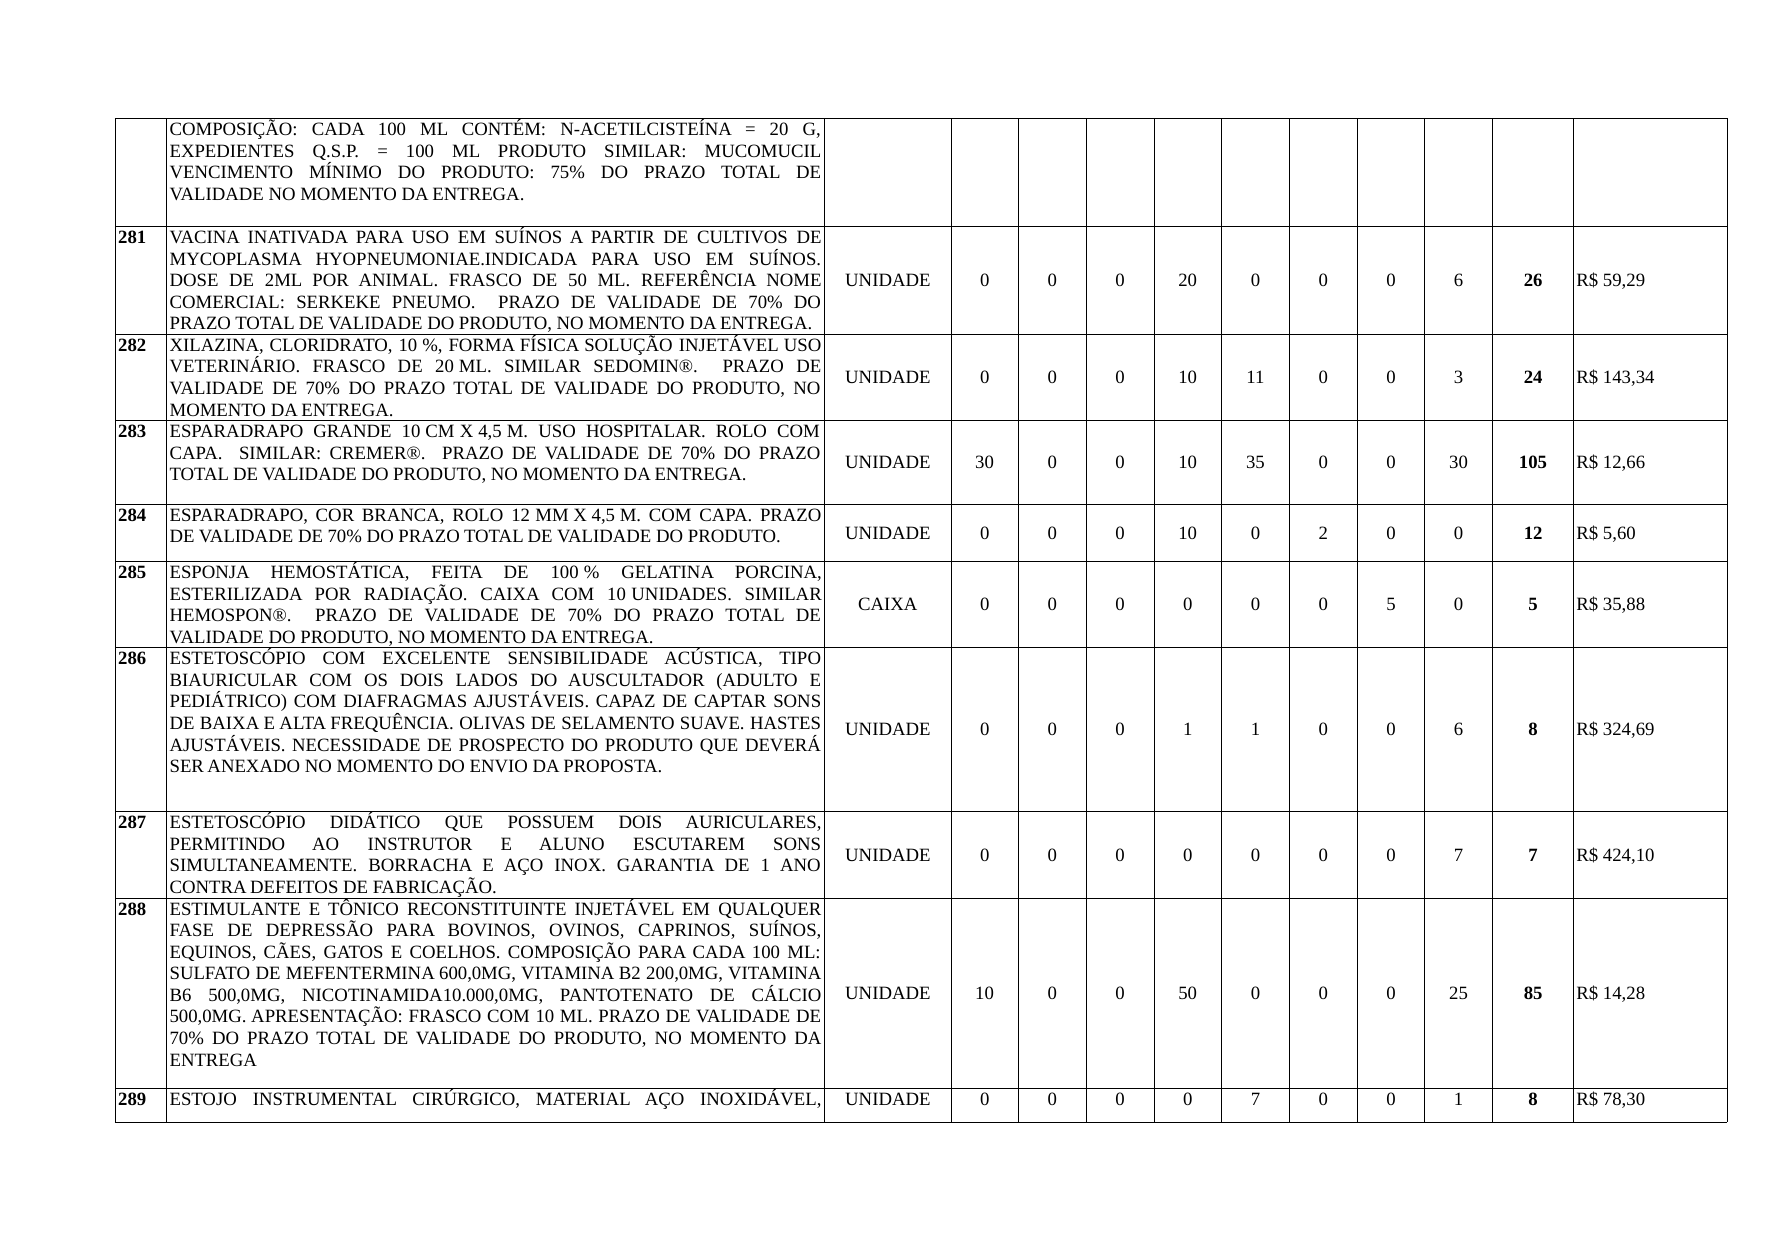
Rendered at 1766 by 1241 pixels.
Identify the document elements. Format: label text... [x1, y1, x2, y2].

table_cell 0 [1087, 899, 1154, 1088]
table_cell 0 [952, 227, 1018, 334]
table_cell 35 [1222, 421, 1289, 504]
table_cell CAIXA [825, 562, 951, 647]
table_cell 0 [1019, 421, 1086, 504]
table_cell 5 [1493, 562, 1573, 647]
table_cell 10 [1155, 505, 1221, 561]
table_cell R$ 59,29 [1574, 227, 1727, 334]
table_cell 0 [952, 812, 1018, 897]
table_cell ESPONJA HEMOSTÁTICA, FEITA DE 100 % GELATINA PORCINA, ESTERILIZADA POR RADIAÇÃO. CAIXA COM 10 UNIDADES. SIMILAR HEMOSPON®. PRAZO DE VALIDADE DE 70% DO PRAZO TOTAL DE VALIDADE DO PRODUTO, NO MOMENTO DA ENTREGA. [167, 562, 824, 647]
table_cell 0 [1290, 335, 1357, 420]
table_cell 5 [1358, 562, 1424, 647]
table_cell 2 [1290, 505, 1357, 561]
table_cell 0 [1358, 335, 1424, 420]
table_cell ESPARADRAPO GRANDE 10 CM X 4,5 M. USO HOSPITALAR. ROLO COM CAPA. SIMILAR: CREMER®. PRAZO DE VALIDADE DE 70% DO PRAZO TOTAL DE VALIDADE DO PRODUTO, NO MOMENTO DA ENTREGA. [167, 421, 824, 504]
table_cell 85 [1493, 899, 1573, 1088]
table_cell R$ 12,66 [1574, 421, 1727, 504]
table_cell 0 [1019, 899, 1086, 1088]
table_cell 0 [1019, 1089, 1086, 1122]
table_cell 30 [1425, 421, 1492, 504]
table_cell 11 [1222, 335, 1289, 420]
table_cell 0 [1290, 1089, 1357, 1122]
table_cell ESTETOSCÓPIO DIDÁTICO QUE POSSUEM DOIS AURICULARES, PERMITINDO AO INSTRUTOR E ALUNO ESCUTAREM SONS SIMULTANEAMENTE. BORRACHA E AÇO INOX. GARANTIA DE 1 ANO CONTRA DEFEITOS DE FABRICAÇÃO. [167, 812, 824, 897]
table_cell ESTIMULANTE E TÔNICO RECONSTITUINTE INJETÁVEL EM QUALQUER FASE DE DEPRESSÃO PARA BOVINOS, OVINOS, CAPRINOS, SUÍNOS, EQUINOS, CÃES, GATOS E COELHOS. COMPOSIÇÃO PARA CADA 100 ML: SULFATO DE MEFENTERMINA 600,0MG, VITAMINA B2 200,0MG, VITAMINA B6 500,0MG, NICOTINAMIDA10.000,0MG, PANTOTENATO DE CÁLCIO 500,0MG. APRESENTAÇÃO: FRASCO COM 10 ML. PRAZO DE VALIDADE DE 70% DO PRAZO TOTAL DE VALIDADE DO PRODUTO, NO MOMENTO DA ENTREGA [167, 899, 824, 1088]
table_cell 0 [1290, 227, 1357, 334]
table_cell ESTETOSCÓPIO COM EXCELENTE SENSIBILIDADE ACÚSTICA, TIPO BIAURICULAR COM OS DOIS LADOS DO AUSCULTADOR (ADULTO E PEDIÁTRICO) COM DIAFRAGMAS AJUSTÁVEIS. CAPAZ DE CAPTAR SONS DE BAIXA E ALTA FREQUÊNCIA. OLIVAS DE SELAMENTO SUAVE. HASTES AJUSTÁVEIS. NECESSIDADE DE PROSPECTO DO PRODUTO QUE DEVERÁ SER ANEXADO NO MOMENTO DO ENVIO DA PROPOSTA. [167, 648, 824, 811]
table_cell UNIDADE [825, 227, 951, 334]
table_cell 0 [1358, 227, 1424, 334]
table_cell UNIDADE [825, 1089, 951, 1122]
table_cell ESTOJO INSTRUMENTAL CIRÚRGICO, MATERIAL AÇO INOXIDÁVEL, [167, 1089, 824, 1122]
table_cell 7 [1493, 812, 1573, 897]
table_cell 10 [952, 899, 1018, 1088]
table_cell 0 [1087, 562, 1154, 647]
table_cell 0 [952, 562, 1018, 647]
table_cell [1019, 119, 1086, 226]
table_cell 0 [1087, 1089, 1154, 1122]
table_cell UNIDADE [825, 899, 951, 1088]
table_cell R$ 14,28 [1574, 899, 1727, 1088]
table_cell 0 [1358, 1089, 1424, 1122]
table_cell 0 [1222, 562, 1289, 647]
table_cell R$ 78,30 [1574, 1089, 1727, 1122]
table_cell 0 [1290, 421, 1357, 504]
table_cell VACINA INATIVADA PARA USO EM SUÍNOS A PARTIR DE CULTIVOS DE MYCOPLASMA HYOPNEUMONIAE.INDICADA PARA USO EM SUÍNOS. DOSE DE 2ML POR ANIMAL. FRASCO DE 50 ML. REFERÊNCIA NOME COMERCIAL: SERKEKE PNEUMO. PRAZO DE VALIDADE DE 70% DO PRAZO TOTAL DE VALIDADE DO PRODUTO, NO MOMENTO DA ENTREGA. [167, 227, 824, 334]
table_cell 30 [952, 421, 1018, 504]
table_cell R$ 424,10 [1574, 812, 1727, 897]
table_cell 0 [1155, 1089, 1221, 1122]
table_cell 0 [1155, 812, 1221, 897]
table_cell [1087, 119, 1154, 226]
table_cell 10 [1155, 421, 1221, 504]
table_cell 1 [1425, 1089, 1492, 1122]
table_cell 283 [116, 421, 166, 504]
table_cell 281 [116, 227, 166, 334]
table_cell 105 [1493, 421, 1573, 504]
table_cell [1574, 119, 1727, 226]
table_cell 0 [1290, 562, 1357, 647]
table_cell 0 [1358, 812, 1424, 897]
table_cell 1 [1155, 648, 1221, 811]
table_cell 0 [1358, 648, 1424, 811]
table_cell UNIDADE [825, 335, 951, 420]
table_cell 0 [1358, 899, 1424, 1088]
table_cell 10 [1155, 335, 1221, 420]
table_cell XILAZINA, CLORIDRATO, 10 %, FORMA FÍSICA SOLUÇÃO INJETÁVEL USO VETERINÁRIO. FRASCO DE 20 ML. SIMILAR SEDOMIN®. PRAZO DE VALIDADE DE 70% DO PRAZO TOTAL DE VALIDADE DO PRODUTO, NO MOMENTO DA ENTREGA. [167, 335, 824, 420]
table_cell 20 [1155, 227, 1221, 334]
table_cell 6 [1425, 227, 1492, 334]
table_cell 0 [952, 1089, 1018, 1122]
table_cell 0 [1222, 227, 1289, 334]
table_cell 0 [1087, 648, 1154, 811]
table_cell 7 [1425, 812, 1492, 897]
table_cell R$ 324,69 [1574, 648, 1727, 811]
table_cell 0 [1290, 648, 1357, 811]
table_cell 285 [116, 562, 166, 647]
table_cell 284 [116, 505, 166, 561]
table_cell UNIDADE [825, 505, 951, 561]
table_cell 8 [1493, 648, 1573, 811]
table_cell [116, 119, 166, 226]
table_cell 0 [1019, 505, 1086, 561]
table_cell 8 [1493, 1089, 1573, 1122]
table_cell 0 [1222, 505, 1289, 561]
table_cell [952, 119, 1018, 226]
table_cell 24 [1493, 335, 1573, 420]
table_cell 0 [1358, 505, 1424, 561]
table_cell 0 [1087, 421, 1154, 504]
table_cell 0 [1222, 899, 1289, 1088]
table_cell 287 [116, 812, 166, 897]
table_cell 0 [1155, 562, 1221, 647]
table_cell [1425, 119, 1492, 226]
table_cell 0 [1290, 899, 1357, 1088]
table_cell [1358, 119, 1424, 226]
table_cell [1222, 119, 1289, 226]
table_cell UNIDADE [825, 421, 951, 504]
table_cell 3 [1425, 335, 1492, 420]
table_cell 0 [1222, 812, 1289, 897]
table_cell [825, 119, 951, 226]
table_cell R$ 35,88 [1574, 562, 1727, 647]
table_cell 288 [116, 899, 166, 1088]
table_cell 0 [1358, 421, 1424, 504]
table_cell 0 [1425, 505, 1492, 561]
table_cell 0 [1087, 335, 1154, 420]
table_cell ESPARADRAPO, COR BRANCA, ROLO 12 MM X 4,5 M. COM CAPA. PRAZO DE VALIDADE DE 70% DO PRAZO TOTAL DE VALIDADE DO PRODUTO. [167, 505, 824, 561]
table_cell 0 [1019, 812, 1086, 897]
table_cell 0 [952, 335, 1018, 420]
table_cell 289 [116, 1089, 166, 1122]
table_cell UNIDADE [825, 648, 951, 811]
table_cell UNIDADE [825, 812, 951, 897]
table_cell [1155, 119, 1221, 226]
table_cell R$ 143,34 [1574, 335, 1727, 420]
table_cell 0 [1290, 812, 1357, 897]
table_cell 26 [1493, 227, 1573, 334]
table_cell [1290, 119, 1357, 226]
table_cell COMPOSIÇÃO: CADA 100 ML CONTÉM: N-ACETILCISTEÍNA = 20 G, EXPEDIENTES Q.S.P. = 100 ML PRODUTO SIMILAR: MUCOMUCIL VENCIMENTO MÍNIMO DO PRODUTO: 75% DO PRAZO TOTAL DE VALIDADE NO MOMENTO DA ENTREGA. [167, 119, 824, 226]
table_cell 0 [1425, 562, 1492, 647]
table_cell 0 [1019, 562, 1086, 647]
table_cell 25 [1425, 899, 1492, 1088]
table_cell 6 [1425, 648, 1492, 811]
table_cell [1493, 119, 1573, 226]
table_cell 12 [1493, 505, 1573, 561]
table_cell 0 [952, 648, 1018, 811]
table_cell 0 [952, 505, 1018, 561]
table_cell 50 [1155, 899, 1221, 1088]
table_cell 1 [1222, 648, 1289, 811]
table_cell 0 [1087, 227, 1154, 334]
table_cell R$ 5,60 [1574, 505, 1727, 561]
table_cell 0 [1087, 505, 1154, 561]
table_cell 286 [116, 648, 166, 811]
table_cell 7 [1222, 1089, 1289, 1122]
table_cell 282 [116, 335, 166, 420]
table_cell 0 [1019, 227, 1086, 334]
table_cell 0 [1019, 648, 1086, 811]
table_cell 0 [1087, 812, 1154, 897]
table_cell 0 [1019, 335, 1086, 420]
